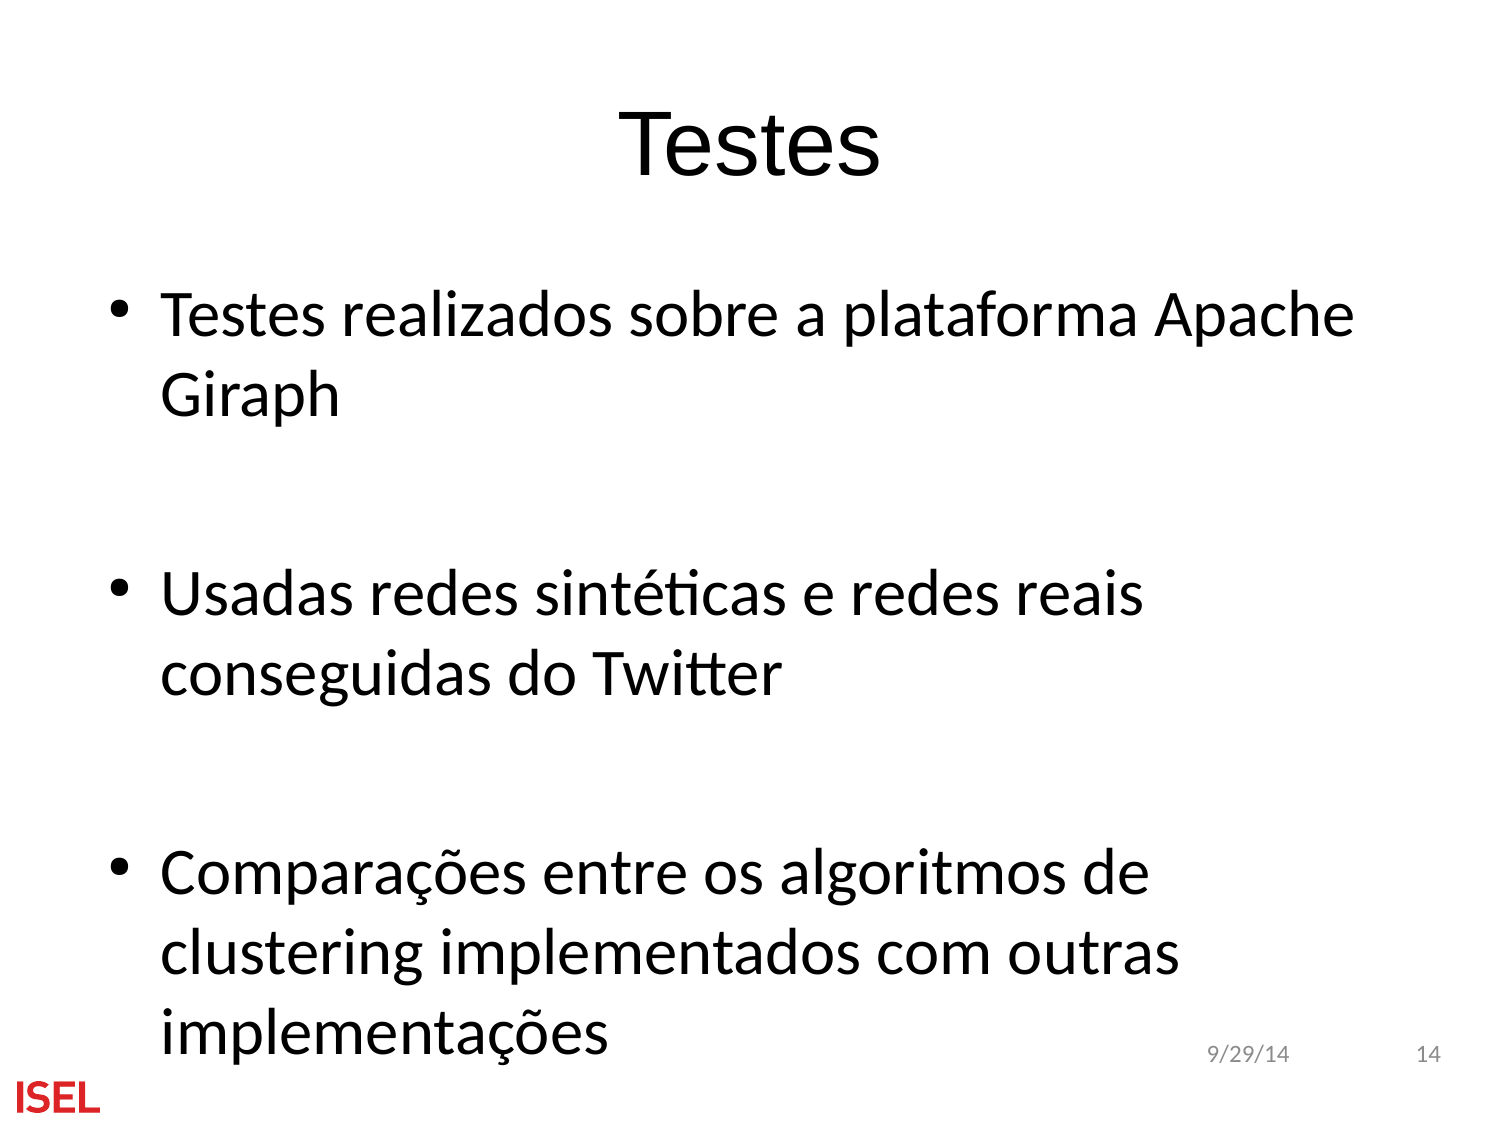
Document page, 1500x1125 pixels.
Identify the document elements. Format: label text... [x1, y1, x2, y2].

slide_number [1347, 1033, 1457, 1071]
title Testes [75, 45, 1425, 233]
slide_number 9/29/14 [1191, 1033, 1340, 1071]
list Testes realizados sobre a plataforma Apache Giraph Usadas redes sintéticas e redes reais conseguidas do Twitter Comparações entre os algoritmos de clustering implementados com outras implementações [75, 262, 1425, 1005]
picture [17, 1081, 100, 1113]
